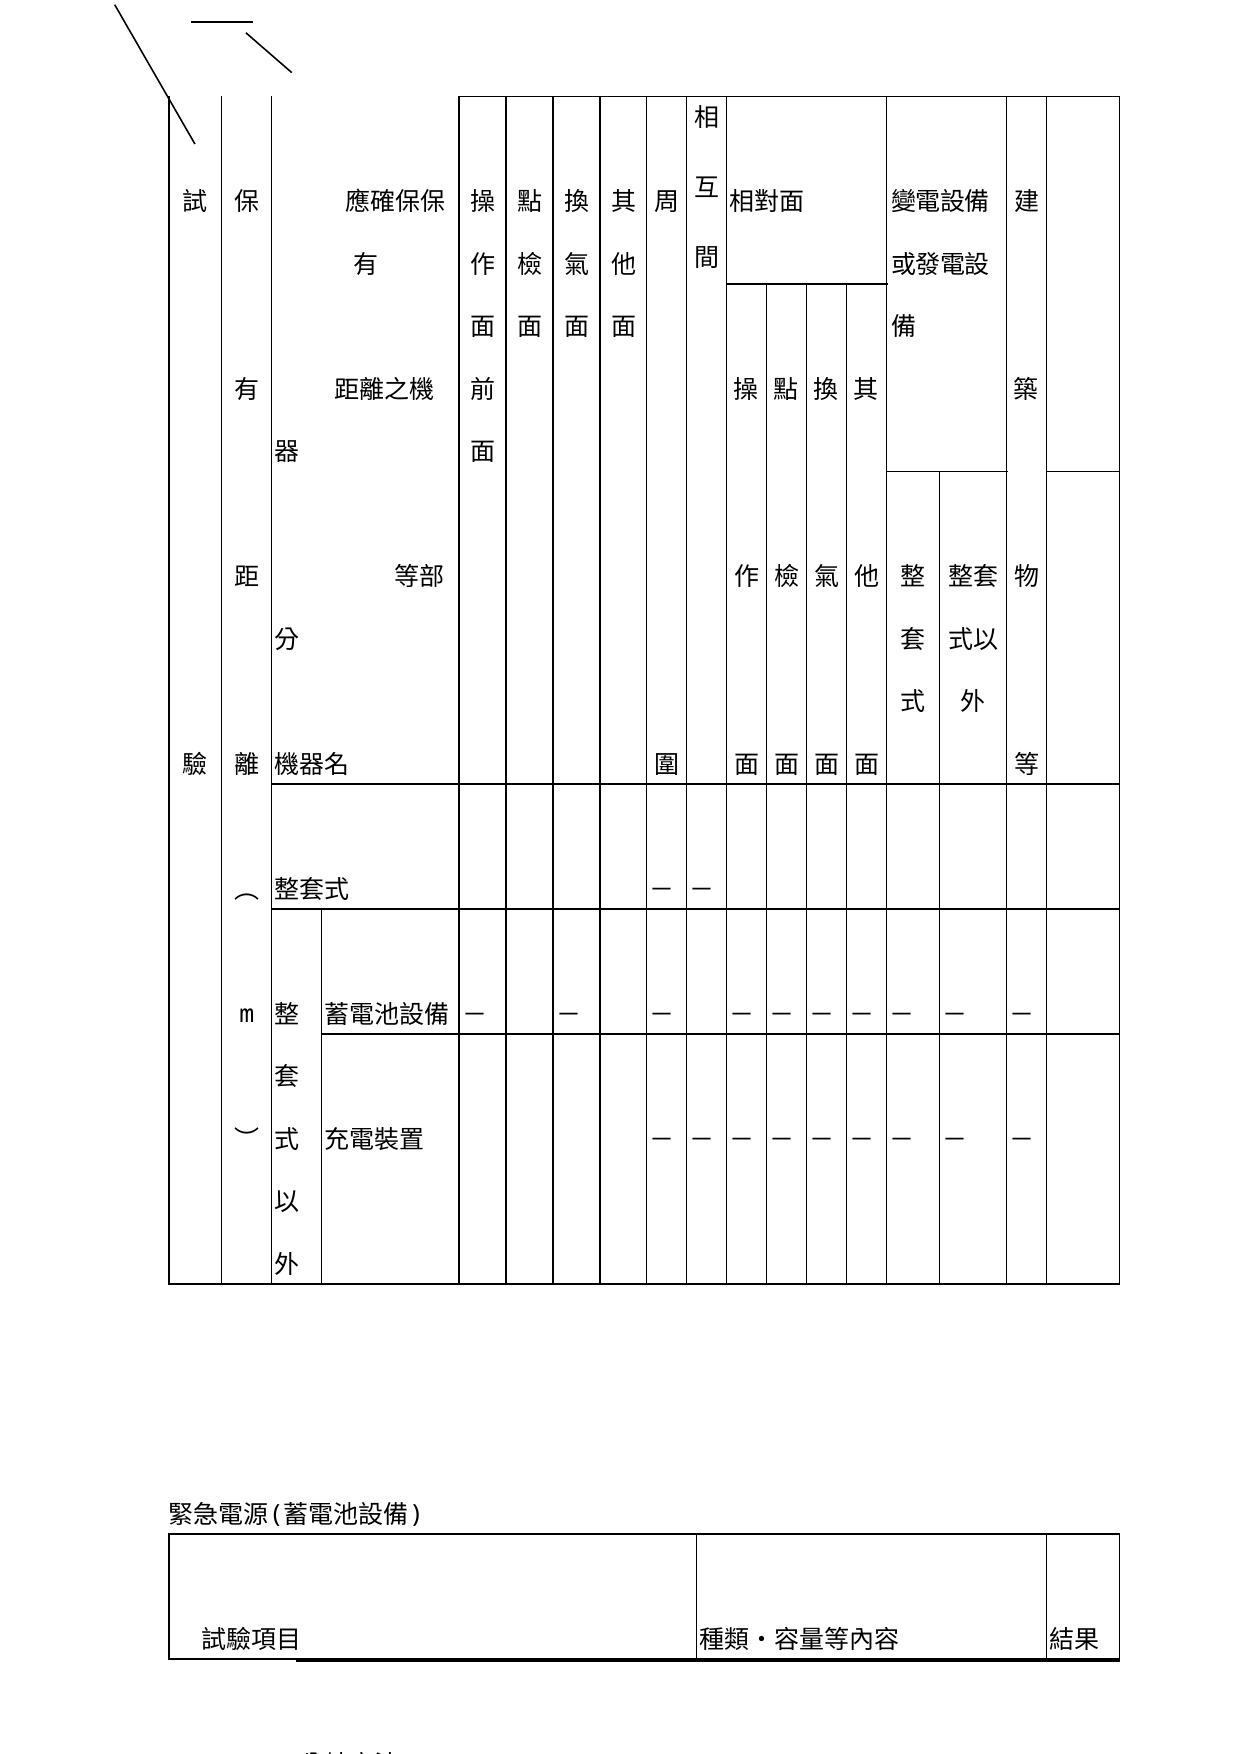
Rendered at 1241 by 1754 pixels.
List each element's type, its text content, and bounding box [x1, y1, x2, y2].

table_cell － [807, 910, 846, 1033]
table_cell 其他面 [601, 97, 646, 783]
table_cell － [647, 910, 686, 1033]
table_cell 整 套 式 [887, 472, 939, 783]
table_cell － [847, 910, 886, 1033]
table_cell 驗 [170, 658, 221, 783]
table_cell － [647, 785, 686, 908]
table_cell 應確保保有 [272, 96, 458, 283]
table_header 種類‧容量等內容 [697, 1535, 1046, 1658]
table_header 結果 [1047, 1535, 1119, 1658]
table_cell 有 [222, 283, 271, 471]
table_cell 整套式以外 [272, 910, 321, 1283]
table_cell － [460, 910, 505, 1033]
table_cell [687, 910, 726, 1033]
table_cell [460, 785, 505, 908]
table_cell [601, 910, 646, 1033]
table_cell [767, 785, 806, 908]
table_cell － [767, 1035, 806, 1283]
table_cell [1047, 785, 1119, 908]
table_cell [1047, 1035, 1119, 1283]
table_cell － [554, 910, 599, 1033]
table_cell 作 [727, 471, 766, 658]
table_cell － [647, 1035, 686, 1283]
table_cell － [940, 910, 1006, 1033]
table_cell [170, 283, 221, 471]
table_cell [647, 283, 686, 471]
table_cell 換 [807, 285, 846, 471]
table_cell 建 [1007, 97, 1046, 283]
table_cell [1007, 785, 1046, 908]
table_cell 他 [847, 471, 886, 658]
table_cell 充電裝置 [322, 1035, 458, 1283]
table_cell [170, 908, 221, 1033]
table_cell 試 [170, 96, 221, 283]
table_cell 相對面 [727, 97, 886, 283]
table_cell 整套式 [272, 785, 458, 908]
table_cell [554, 1035, 599, 1283]
table_cell － [727, 910, 766, 1033]
table_cell m [222, 908, 271, 1033]
table_cell [170, 471, 221, 658]
table_cell 物 [1007, 471, 1046, 658]
table_cell 面 [727, 658, 766, 783]
table_cell 面 [767, 658, 806, 783]
table_cell [940, 785, 1006, 908]
table_cell 點檢面 [507, 97, 552, 783]
table_cell － [687, 785, 726, 908]
text 緊急電源(蓄電池設備) [169, 1471, 1053, 1533]
table_cell － [1007, 1035, 1046, 1283]
table_cell [647, 471, 686, 658]
table_cell [847, 785, 886, 908]
table_cell － [887, 910, 939, 1033]
table_header 試驗項目 [170, 1535, 696, 1658]
table_cell 變電設備或發電設備 [887, 97, 1006, 471]
table_cell 築 [1007, 283, 1046, 471]
table_cell [887, 785, 939, 908]
table_cell [170, 1033, 221, 1283]
table_cell [601, 785, 646, 908]
table_cell [170, 783, 221, 908]
table_cell － [807, 1035, 846, 1283]
table_cell 檢 [767, 471, 806, 658]
table_cell [1047, 658, 1119, 783]
table_cell 保 [222, 96, 271, 283]
table_cell ︶ [222, 1033, 271, 1283]
table_cell [601, 1035, 646, 1283]
table_cell 等部分 [272, 471, 458, 658]
table_cell 距離之機器 [272, 283, 458, 471]
table_cell － [940, 1035, 1006, 1283]
table_cell 周 [647, 97, 686, 283]
table_cell － [687, 1035, 726, 1283]
table_cell － [1007, 910, 1046, 1033]
table_cell 距 [222, 471, 271, 658]
table_cell [1047, 97, 1119, 283]
table_cell 離 [222, 658, 271, 783]
table_cell 操 [727, 285, 766, 471]
table_cell 氣 [807, 471, 846, 658]
table_cell 相 互 間 [687, 97, 726, 783]
table_cell [727, 785, 766, 908]
table_cell [460, 1035, 505, 1283]
table_cell 點 [767, 285, 806, 471]
table_cell 面 [807, 658, 846, 783]
table_cell [507, 785, 552, 908]
table_cell [554, 785, 599, 908]
table_cell [807, 785, 846, 908]
table_cell － [887, 1035, 939, 1283]
table_cell － [727, 1035, 766, 1283]
table_cell ︵ [222, 783, 271, 908]
table_cell [1047, 283, 1119, 471]
table_cell 圍 [647, 658, 686, 783]
table_cell 蓄電池設備 [322, 910, 458, 1033]
table_cell 面 [847, 658, 886, 783]
table_cell [1047, 472, 1119, 658]
table_cell 操作面前面 [460, 97, 505, 783]
table_cell [1047, 910, 1119, 1033]
table_cell 其 [847, 285, 886, 471]
table_cell [507, 1035, 552, 1283]
table_cell － [847, 1035, 886, 1283]
table_cell 機器名 １ [272, 658, 458, 783]
table_cell － [767, 910, 806, 1033]
table_cell 整套 式以 外 [940, 472, 1006, 783]
table_cell 換氣面 [554, 97, 599, 783]
table_cell 等 [1007, 658, 1046, 783]
table_cell [507, 910, 552, 1033]
